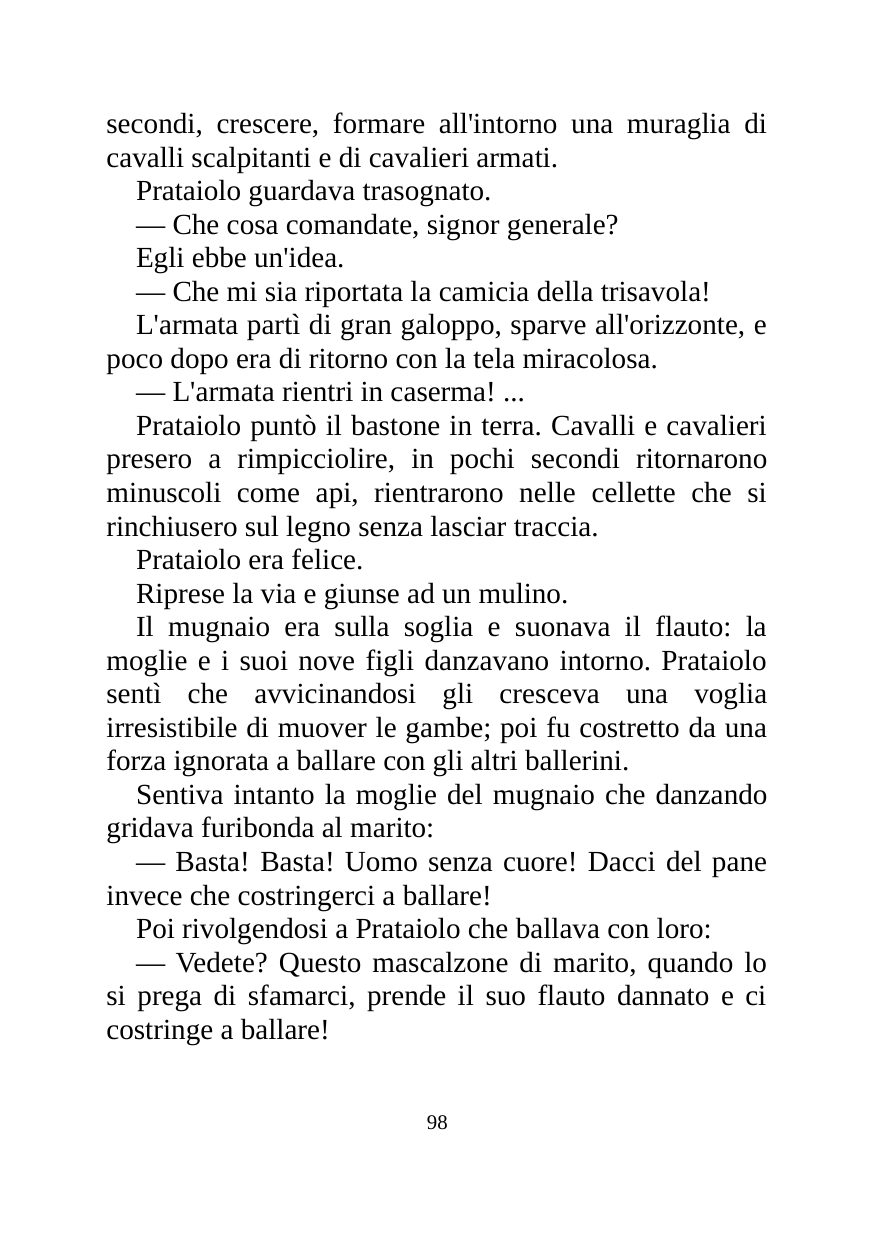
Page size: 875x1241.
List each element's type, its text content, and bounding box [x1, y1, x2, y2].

text secondi, crescere, formare all'intorno una muraglia di cavalli scalpitanti e di cavalieri armati. [106, 106, 768, 173]
text — Basta! Basta! Uomo senza cuore! Dacci del pane invece che costringerci a ballare! [106, 844, 768, 911]
text — Che mi sia riportata la camicia della trisavola! [106, 274, 768, 307]
text — Vedete? Questo mascalzone di marito, quando lo si prega di sfamarci, prende il suo flauto dannato e ci costringe a ballare! [106, 945, 768, 1045]
text Sentiva intanto la moglie del mugnaio che danzando gridava furibonda al marito: [106, 777, 768, 844]
text — Che cosa comandate, signor generale? [106, 207, 768, 240]
text — L'armata rientri in caserma! ... [106, 374, 768, 408]
text Egli ebbe un'idea. [106, 240, 768, 274]
text L'armata partì di gran galoppo, sparve all'orizzonte, e poco dopo era di ritorno con la tela miracolosa. [106, 307, 768, 374]
text Prataiolo guardava trasognato. [106, 173, 768, 207]
text Riprese la via e giunse ad un mulino. [106, 576, 768, 609]
text Prataiolo era felice. [106, 542, 768, 576]
text Poi rivolgendosi a Prataiolo che ballava con loro: [106, 911, 768, 945]
text Il mugnaio era sulla soglia e suonava il flauto: la moglie e i suoi nove figli danzavano intorno. Prataiolo sentì che avvicinandosi gli cresceva una voglia irresistibile di muover le gambe; poi fu costretto da una forza ignorata a ballare con gli altri ballerini. [106, 609, 768, 777]
text Prataiolo puntò il bastone in terra. Cavalli e cavalieri presero a rimpicciolire, in pochi secondi ritornarono minuscoli come api, rientrarono nelle cellette che si rinchiusero sul legno senza lasciar traccia. [106, 408, 768, 542]
